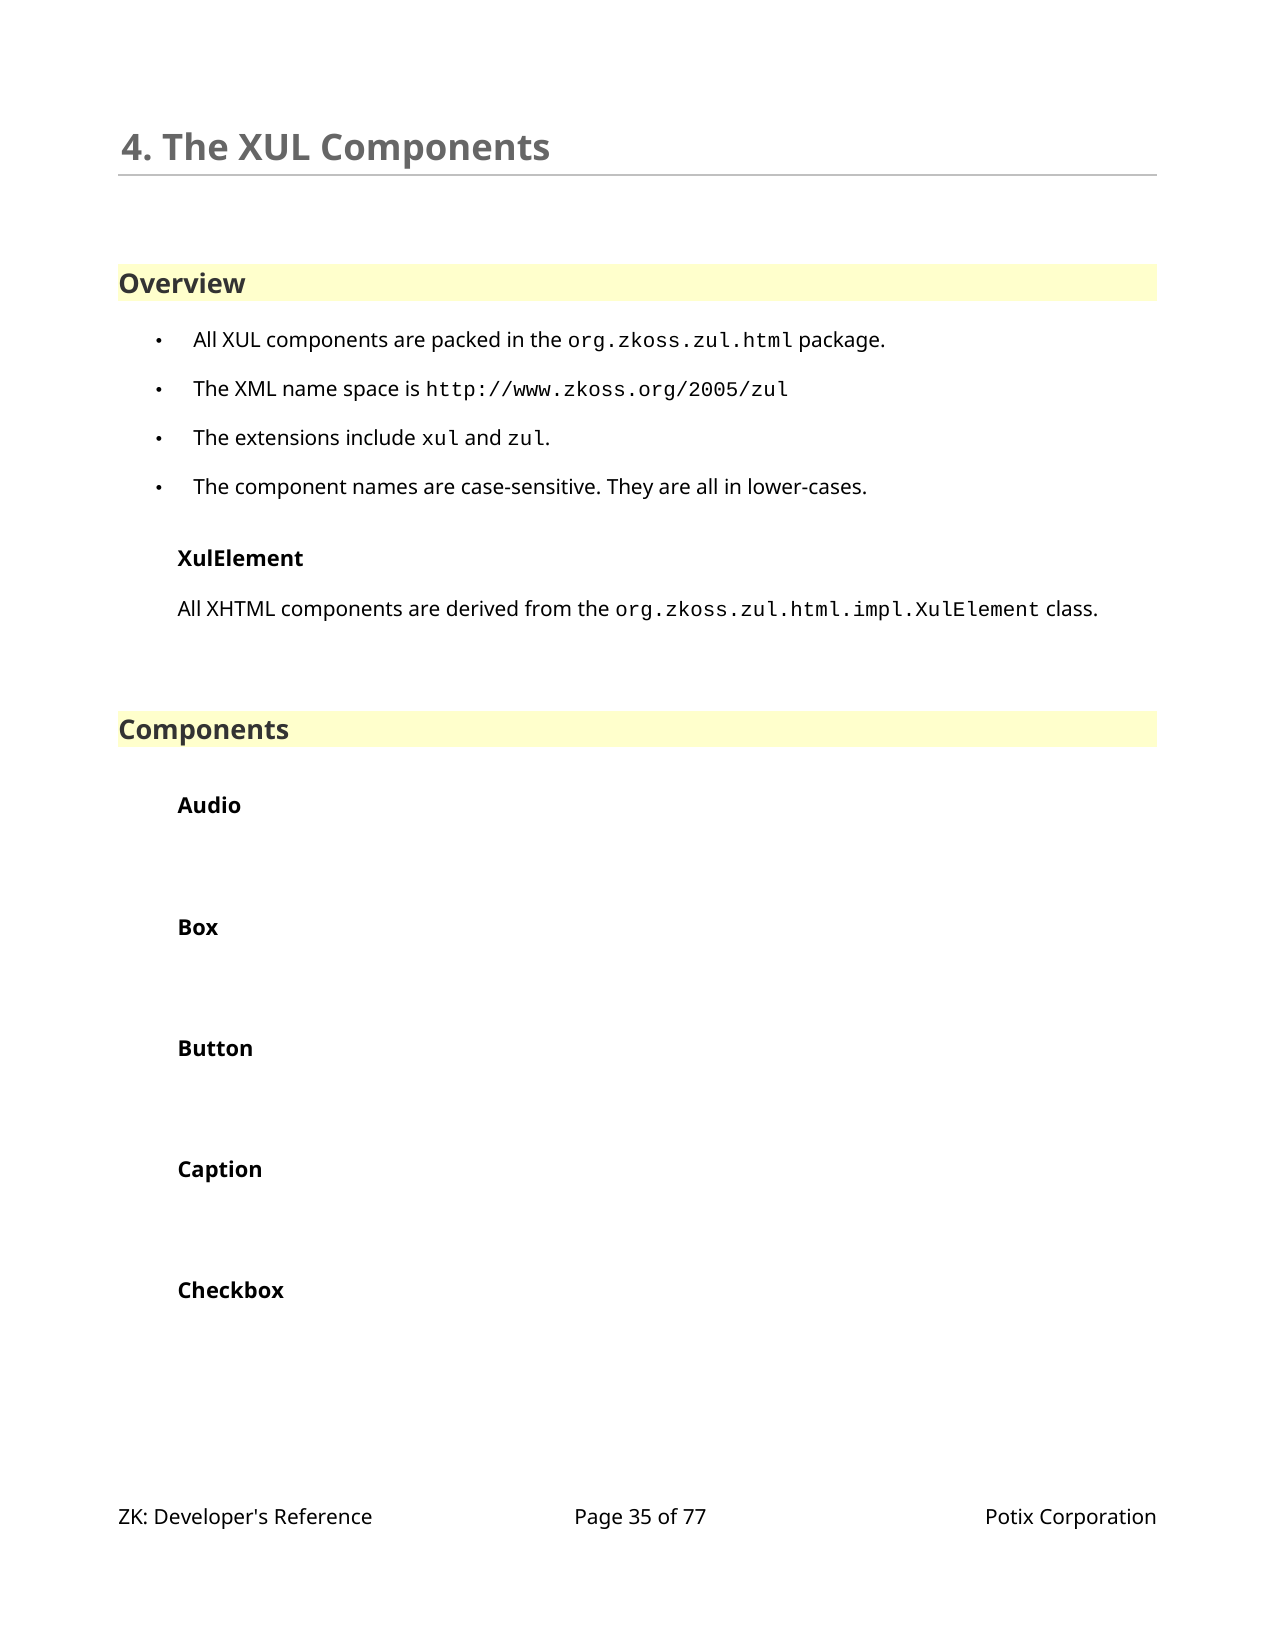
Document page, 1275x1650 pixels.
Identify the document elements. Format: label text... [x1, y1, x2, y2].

subtitle Components [118, 711, 1157, 747]
subtitle Box [177, 911, 1157, 941]
list All XUL components are packed in the org.zkoss.zul.html package. [156, 325, 1157, 353]
list The extensions include xul and zul. [156, 423, 1157, 452]
subtitle 4. The XUL Components [118, 118, 1157, 174]
list The XML name space is http://www.zkoss.org/2005/zul [156, 374, 1157, 402]
subtitle Overview [118, 264, 1157, 301]
subtitle Checkbox [177, 1275, 1157, 1305]
subtitle XulElement [177, 543, 1157, 573]
subtitle Caption [177, 1154, 1157, 1184]
text All XHTML components are derived from the org.zkoss.zul.html.impl.XulElement class. [177, 594, 1157, 622]
list The component names are case-sensitive. They are all in lower-cases. [156, 472, 1157, 501]
subtitle Audio [177, 790, 1157, 820]
subtitle Button [177, 1033, 1157, 1063]
